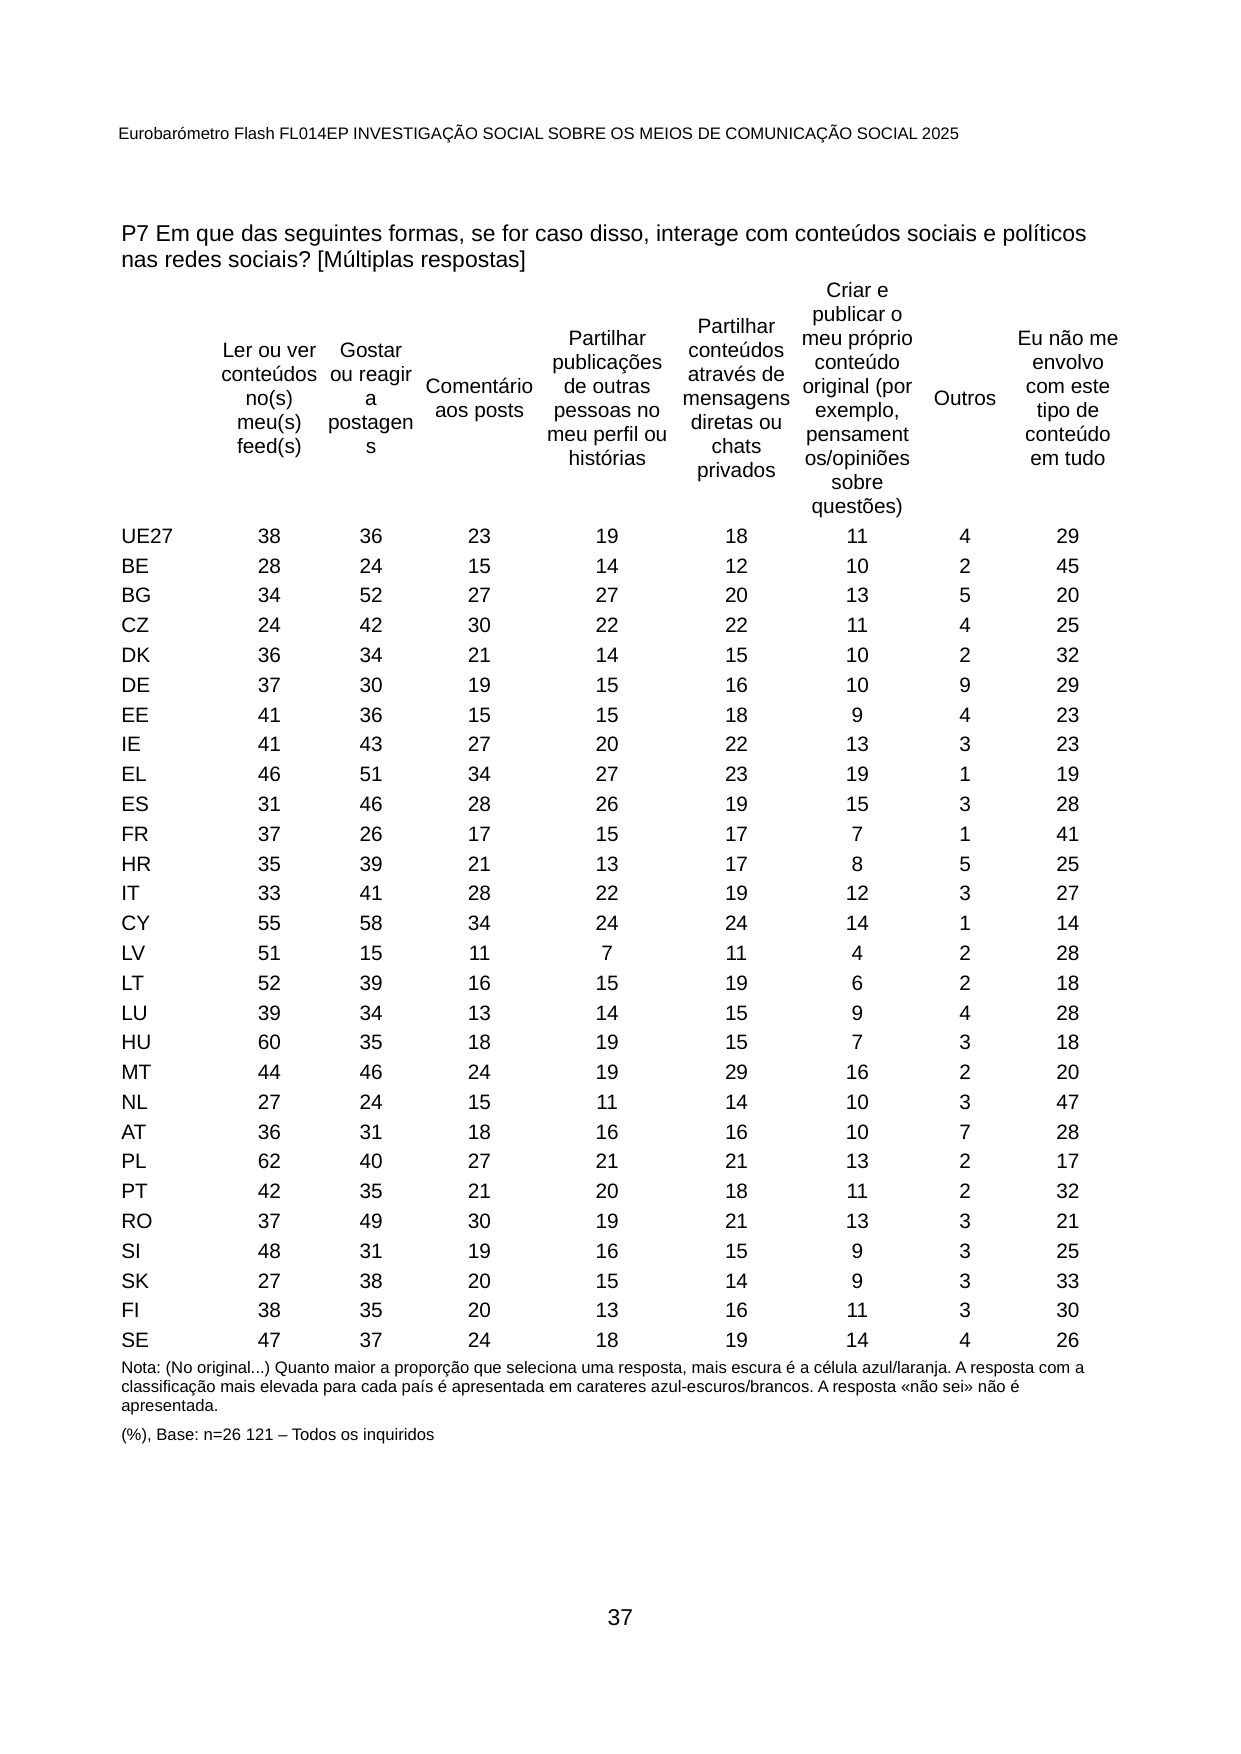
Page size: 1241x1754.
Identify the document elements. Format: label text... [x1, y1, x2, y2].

table_cell 28 [1014, 998, 1122, 1027]
table_cell 13 [540, 1295, 674, 1325]
table_cell 60 [215, 1027, 323, 1057]
table_cell 28 [1014, 938, 1122, 968]
table_cell 19 [540, 1206, 674, 1236]
table_cell 15 [419, 700, 540, 729]
table_cell 11 [540, 1087, 674, 1117]
table_cell 24 [323, 551, 419, 580]
table_cell Outros [916, 275, 1013, 521]
table_cell 12 [798, 878, 916, 908]
table_cell 49 [323, 1206, 419, 1236]
table_cell 27 [419, 1146, 540, 1176]
table_cell 13 [798, 1146, 916, 1176]
table_cell 34 [323, 998, 419, 1027]
table_cell 22 [540, 610, 674, 640]
table_cell 23 [419, 521, 540, 551]
table_cell 3 [916, 1087, 1013, 1117]
table_cell 28 [1014, 789, 1122, 819]
table_cell [118, 275, 215, 521]
table_cell PL [118, 1146, 215, 1176]
table_cell 9 [798, 998, 916, 1027]
table_cell CZ [118, 610, 215, 640]
table_cell 29 [674, 1057, 798, 1087]
table_cell 1 [916, 759, 1013, 789]
table_cell 28 [215, 551, 323, 580]
table_cell 28 [419, 878, 540, 908]
table_cell 19 [419, 670, 540, 699]
table_cell 7 [540, 938, 674, 968]
table_cell 17 [674, 849, 798, 878]
table_cell 19 [674, 1325, 798, 1355]
table_cell 3 [916, 1027, 1013, 1057]
table_cell 26 [1014, 1325, 1122, 1355]
table_cell 30 [323, 670, 419, 699]
table_cell 18 [1014, 1027, 1122, 1057]
table_cell 62 [215, 1146, 323, 1176]
table_cell EE [118, 700, 215, 729]
table_cell 15 [540, 968, 674, 997]
table_cell 33 [215, 878, 323, 908]
table_cell Criar e publicar o meu próprio conteúdo original (por exemplo, pensamentos/opiniões sobre questões) [798, 275, 916, 521]
table_cell 20 [674, 580, 798, 610]
table_cell 14 [540, 998, 674, 1027]
table_cell 11 [674, 938, 798, 968]
table_cell EL [118, 759, 215, 789]
table_cell 28 [419, 789, 540, 819]
table_cell 11 [419, 938, 540, 968]
table_cell 42 [215, 1176, 323, 1206]
table_cell 21 [419, 640, 540, 670]
table_cell 19 [674, 968, 798, 997]
table_cell 47 [1014, 1087, 1122, 1117]
table_cell 18 [674, 1176, 798, 1206]
table_cell 13 [798, 1206, 916, 1236]
table_cell 6 [798, 968, 916, 997]
table_cell Eu não me envolvo com este tipo de conteúdo em tudo [1014, 275, 1122, 521]
table_cell 36 [215, 1117, 323, 1146]
table_cell 52 [323, 580, 419, 610]
table_cell 15 [674, 1236, 798, 1266]
table_cell 58 [323, 908, 419, 938]
table_cell 30 [419, 610, 540, 640]
table_cell 35 [215, 849, 323, 878]
table_cell SI [118, 1236, 215, 1266]
table_cell 39 [323, 968, 419, 997]
table_cell 14 [798, 908, 916, 938]
table_cell 11 [798, 1295, 916, 1325]
table_cell 2 [916, 551, 1013, 580]
table_cell 35 [323, 1295, 419, 1325]
table_cell 14 [798, 1325, 916, 1355]
table_cell 36 [215, 640, 323, 670]
table_cell 7 [916, 1117, 1013, 1146]
table_cell 24 [674, 908, 798, 938]
table_cell 3 [916, 1266, 1013, 1295]
table_cell 38 [215, 1295, 323, 1325]
table_cell 34 [323, 640, 419, 670]
table_cell 9 [798, 700, 916, 729]
table_cell 24 [540, 908, 674, 938]
table_cell 24 [323, 1087, 419, 1117]
table_cell 13 [540, 849, 674, 878]
table_cell 10 [798, 640, 916, 670]
table_cell 15 [540, 1266, 674, 1295]
table_cell 31 [215, 789, 323, 819]
table_cell 1 [916, 908, 1013, 938]
table_cell CY [118, 908, 215, 938]
table_cell IT [118, 878, 215, 908]
table_cell 10 [798, 551, 916, 580]
table_cell 1 [916, 819, 1013, 848]
table_cell 46 [215, 759, 323, 789]
table_cell 26 [323, 819, 419, 848]
table_cell 24 [419, 1325, 540, 1355]
table_cell NL [118, 1087, 215, 1117]
table_cell 32 [1014, 640, 1122, 670]
table_cell 14 [540, 551, 674, 580]
table_cell 27 [540, 759, 674, 789]
table_cell 14 [540, 640, 674, 670]
table_cell 37 [215, 1206, 323, 1236]
table_cell 2 [916, 640, 1013, 670]
table_cell 19 [540, 1057, 674, 1087]
table_cell 27 [215, 1087, 323, 1117]
table_cell 3 [916, 1236, 1013, 1266]
table_cell 37 [215, 670, 323, 699]
table_cell 22 [674, 729, 798, 759]
table_cell 44 [215, 1057, 323, 1087]
table_cell 2 [916, 1146, 1013, 1176]
table_cell 30 [1014, 1295, 1122, 1325]
table_cell 30 [419, 1206, 540, 1236]
table_cell 13 [798, 729, 916, 759]
table_cell Gostar ou reagir a postagens [323, 275, 419, 521]
table_cell 23 [674, 759, 798, 789]
table_cell 4 [916, 610, 1013, 640]
table_cell 16 [674, 1295, 798, 1325]
table_cell 9 [916, 670, 1013, 699]
table_cell 15 [798, 789, 916, 819]
table_cell 27 [419, 580, 540, 610]
table_cell 38 [323, 1266, 419, 1295]
table_cell 32 [1014, 1176, 1122, 1206]
table_cell 29 [1014, 521, 1122, 551]
table_cell FI [118, 1295, 215, 1325]
table_cell 21 [674, 1146, 798, 1176]
table_cell 4 [916, 998, 1013, 1027]
table_cell PT [118, 1176, 215, 1206]
table_cell 16 [419, 968, 540, 997]
table_cell BE [118, 551, 215, 580]
table_cell 15 [674, 640, 798, 670]
table_cell 52 [215, 968, 323, 997]
table_cell 14 [674, 1266, 798, 1295]
table_cell 4 [916, 700, 1013, 729]
table_cell 42 [323, 610, 419, 640]
table_cell 28 [1014, 1117, 1122, 1146]
table_cell 19 [798, 759, 916, 789]
table_cell Partilhar conteúdos através de mensagens diretas ou chats privados [674, 275, 798, 521]
table_cell 11 [798, 610, 916, 640]
table_cell 25 [1014, 610, 1122, 640]
table_cell 19 [540, 521, 674, 551]
table_cell (%), Base: n=26 121 – Todos os inquiridos [118, 1418, 1122, 1451]
table_cell 19 [540, 1027, 674, 1057]
table_cell HU [118, 1027, 215, 1057]
table_cell 4 [798, 938, 916, 968]
table_cell 15 [419, 551, 540, 580]
table_cell 34 [419, 759, 540, 789]
table_cell 17 [1014, 1146, 1122, 1176]
table_cell 16 [540, 1236, 674, 1266]
table_cell 31 [323, 1117, 419, 1146]
table_cell 15 [674, 998, 798, 1027]
table_cell 38 [215, 521, 323, 551]
table_cell 13 [419, 998, 540, 1027]
table_cell 20 [540, 729, 674, 759]
table_cell 35 [323, 1027, 419, 1057]
table_cell 24 [419, 1057, 540, 1087]
table_cell 20 [419, 1295, 540, 1325]
table_cell 34 [419, 908, 540, 938]
table_cell SE [118, 1325, 215, 1355]
table_cell RO [118, 1206, 215, 1236]
table_cell 19 [1014, 759, 1122, 789]
table_cell 9 [798, 1236, 916, 1266]
table_cell 29 [1014, 670, 1122, 699]
table_cell 3 [916, 729, 1013, 759]
table_cell SK [118, 1266, 215, 1295]
table_cell Nota: (No original...) Quanto maior a proporção que seleciona uma resposta, mais escura é a célula azul/laranja. A resposta com a classificação mais elevada para cada país é apresentada em carateres azul-escuros/brancos. A resposta «não sei» não é apresentada. [118, 1355, 1122, 1418]
table_cell 10 [798, 1087, 916, 1117]
table_cell 51 [215, 938, 323, 968]
table_cell 17 [674, 819, 798, 848]
table_cell LV [118, 938, 215, 968]
table_cell 16 [674, 670, 798, 699]
table_cell Partilhar publicações de outras pessoas no meu perfil ou histórias [540, 275, 674, 521]
table_cell AT [118, 1117, 215, 1146]
table_cell 4 [916, 521, 1013, 551]
table_cell 41 [215, 700, 323, 729]
table_cell 25 [1014, 849, 1122, 878]
table_cell 2 [916, 1176, 1013, 1206]
table_cell 34 [215, 580, 323, 610]
table_cell 55 [215, 908, 323, 938]
table_cell 51 [323, 759, 419, 789]
table_cell 37 [215, 819, 323, 848]
table_cell 40 [323, 1146, 419, 1176]
table_cell 20 [1014, 1057, 1122, 1087]
table_cell 15 [674, 1027, 798, 1057]
table_cell 37 [323, 1325, 419, 1355]
table_cell DE [118, 670, 215, 699]
table_cell 3 [916, 878, 1013, 908]
table_cell 19 [674, 789, 798, 819]
table_cell 18 [674, 700, 798, 729]
table_cell 20 [1014, 580, 1122, 610]
table_cell 17 [419, 819, 540, 848]
table_cell 20 [540, 1176, 674, 1206]
table_cell 2 [916, 968, 1013, 997]
table_header P7 Em que das seguintes formas, se for caso disso, interage com conteúdos sociais e políticos nas redes sociais? [Múltiplas respostas] [118, 217, 1122, 275]
table_cell 22 [540, 878, 674, 908]
table_cell 27 [1014, 878, 1122, 908]
table_cell 16 [798, 1057, 916, 1087]
table_cell 18 [540, 1325, 674, 1355]
table_cell 25 [1014, 1236, 1122, 1266]
table_cell 10 [798, 1117, 916, 1146]
table_cell 46 [323, 1057, 419, 1087]
table_cell 18 [1014, 968, 1122, 997]
table_cell 45 [1014, 551, 1122, 580]
table_cell 3 [916, 1206, 1013, 1236]
table_cell 31 [323, 1236, 419, 1266]
table_cell 14 [674, 1087, 798, 1117]
table_cell 16 [674, 1117, 798, 1146]
table_cell 41 [1014, 819, 1122, 848]
table_cell 36 [323, 521, 419, 551]
table_cell 27 [215, 1266, 323, 1295]
table_cell 16 [540, 1117, 674, 1146]
table_cell 41 [323, 878, 419, 908]
table_cell 15 [540, 819, 674, 848]
table_cell 21 [540, 1146, 674, 1176]
table_cell 39 [323, 849, 419, 878]
table_cell 5 [916, 849, 1013, 878]
table_cell 15 [419, 1087, 540, 1117]
table_cell 5 [916, 580, 1013, 610]
table_cell 43 [323, 729, 419, 759]
table_cell 27 [419, 729, 540, 759]
table_cell Comentário aos posts [419, 275, 540, 521]
table_cell BG [118, 580, 215, 610]
table_cell 33 [1014, 1266, 1122, 1295]
table_cell 46 [323, 789, 419, 819]
table_cell ES [118, 789, 215, 819]
table_cell 27 [540, 580, 674, 610]
table_cell 7 [798, 1027, 916, 1057]
table_cell 24 [215, 610, 323, 640]
table_cell 41 [215, 729, 323, 759]
table_cell 48 [215, 1236, 323, 1266]
table_cell LT [118, 968, 215, 997]
table_cell 3 [916, 789, 1013, 819]
table_cell 2 [916, 1057, 1013, 1087]
table_cell 13 [798, 580, 916, 610]
table_cell 23 [1014, 700, 1122, 729]
table_cell 9 [798, 1266, 916, 1295]
table_cell FR [118, 819, 215, 848]
table_cell 8 [798, 849, 916, 878]
table_cell 36 [323, 700, 419, 729]
table_cell 14 [1014, 908, 1122, 938]
table_cell LU [118, 998, 215, 1027]
table_cell 21 [419, 849, 540, 878]
table_cell IE [118, 729, 215, 759]
table_cell 15 [540, 670, 674, 699]
table_cell UE27 [118, 521, 215, 551]
table_cell 47 [215, 1325, 323, 1355]
table_cell MT [118, 1057, 215, 1087]
table_cell 21 [1014, 1206, 1122, 1236]
table_cell 39 [215, 998, 323, 1027]
table_cell 7 [798, 819, 916, 848]
table_cell 20 [419, 1266, 540, 1295]
table_cell 11 [798, 1176, 916, 1206]
table_cell Ler ou ver conteúdos no(s) meu(s) feed(s) [215, 275, 323, 521]
table_cell 4 [916, 1325, 1013, 1355]
table_cell 12 [674, 551, 798, 580]
table_cell 2 [916, 938, 1013, 968]
table_cell 18 [419, 1117, 540, 1146]
table_cell 23 [1014, 729, 1122, 759]
table_cell 18 [674, 521, 798, 551]
table_cell 10 [798, 670, 916, 699]
table_cell 3 [916, 1295, 1013, 1325]
table_cell 19 [674, 878, 798, 908]
table_cell 15 [540, 700, 674, 729]
table_cell DK [118, 640, 215, 670]
table_cell HR [118, 849, 215, 878]
table_cell 21 [419, 1176, 540, 1206]
table_cell 15 [323, 938, 419, 968]
table_cell 35 [323, 1176, 419, 1206]
table_cell 19 [419, 1236, 540, 1266]
table_cell 18 [419, 1027, 540, 1057]
table_cell 22 [674, 610, 798, 640]
table_cell 11 [798, 521, 916, 551]
table_cell 26 [540, 789, 674, 819]
table_cell 21 [674, 1206, 798, 1236]
